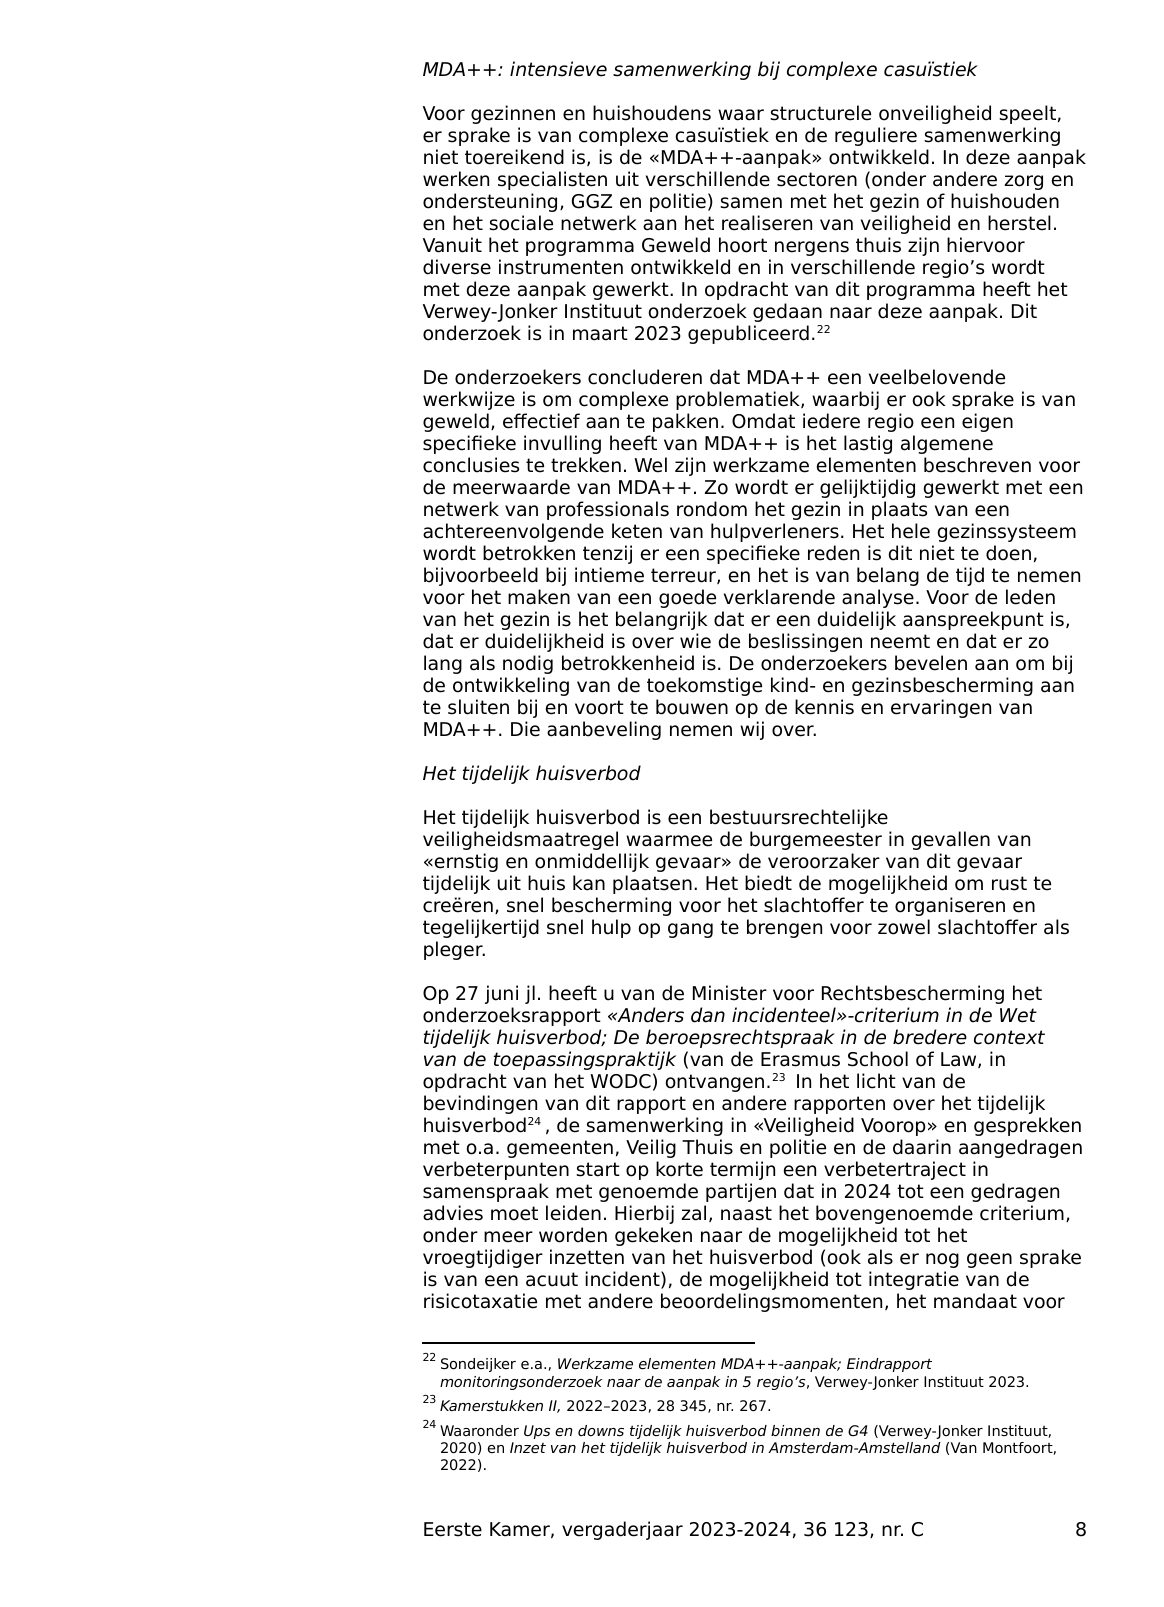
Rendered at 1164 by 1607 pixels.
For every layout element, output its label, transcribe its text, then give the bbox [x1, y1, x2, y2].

text De onderzoekers concluderen dat MDA++ een veelbelovende werkwijze is om complexe problematiek, waarbij er ook sprake is van geweld, effectief aan te pakken. Omdat iedere regio een eigen specifieke invulling heeft van MDA++ is het lastig algemene conclusies te trekken. Wel zijn werkzame elementen beschreven voor de meerwaarde van MDA++. Zo wordt er gelijktijdig gewerkt met een netwerk van professionals rondom het gezin in plaats van een achtereenvolgende keten van hulpverleners. Het hele gezinssysteem wordt betrokken tenzij er een specifieke reden is dit niet te doen, bijvoorbeeld bij intieme terreur, en het is van belang de tijd te nemen voor het maken van een goede verklarende analyse. Voor de leden van het gezin is het belangrijk dat er een duidelijk aanspreekpunt is, dat er duidelijkheid is over wie de beslissingen neemt en dat er zo lang als nodig betrokkenheid is. De onderzoekers bevelen aan om bij de ontwikkeling van de toekomstige kind- en gezinsbescherming aan te sluiten bij en voort te bouwen op de kennis en ervaringen van MDA++. Die aanbeveling nemen wij over. [422, 367, 1087, 741]
subtitle MDA++: intensieve samenwerking bij complexe casuïstiek [422, 59, 1087, 81]
text Kamerstukken II, 2022–2023, 28 345, nr. 267. [422, 1393, 1087, 1416]
text Op 27 juni jl. heeft u van de Minister voor Rechtsbescherming het onderzoeksrapport «Anders dan incidenteel»-criterium in de Wet tijdelijk huisverbod; De beroepsrechtspraak in de bredere context van de toepassingspraktijk (van de Erasmus School of Law, in opdracht van het WODC) ontvangen. In het licht van de bevindingen van dit rapport en andere rapporten over het tijdelijk huisverbod, de samenwerking in «Veiligheid Voorop» en gesprekken met o.a. gemeenten, Veilig Thuis en politie en de daarin aangedragen verbeterpunten start op korte termijn een verbetertraject in samenspraak met genoemde partijen dat in 2024 tot een gedragen advies moet leiden. Hierbij zal, naast het bovengenoemde criterium, onder meer worden gekeken naar de mogelijkheid tot het vroegtijdiger inzetten van het huisverbod (ook als er nog geen sprake is van een acuut incident), de mogelijkheid tot integratie van de risicotaxatie met andere beoordelingsmomenten, het mandaat voor [422, 983, 1087, 1313]
subtitle Het tijdelijk huisverbod [422, 763, 1087, 785]
text Het tijdelijk huisverbod is een bestuursrechtelijke veiligheidsmaatregel waarmee de burgemeester in gevallen van «ernstig en onmiddellijk gevaar» de veroorzaker van dit gevaar tijdelijk uit huis kan plaatsen. Het biedt de mogelijkheid om rust te creëren, snel bescherming voor het slachtoffer te organiseren en tegelijkertijd snel hulp op gang te brengen voor zowel slachtoffer als pleger. [422, 807, 1087, 961]
text Waaronder Ups en downs tijdelijk huisverbod binnen de G4 (Verwey-Jonker Instituut, 2020) en Inzet van het tijdelijk huisverbod in Amsterdam-Amstelland (Van Montfoort, 2022). [422, 1418, 1087, 1474]
text Voor gezinnen en huishoudens waar structurele onveiligheid speelt, er sprake is van complexe casuïstiek en de reguliere samenwerking niet toereikend is, is de «MDA++-aanpak» ontwikkeld. In deze aanpak werken specialisten uit verschillende sectoren (onder andere zorg en ondersteuning, GGZ en politie) samen met het gezin of huishouden en het sociale netwerk aan het realiseren van veiligheid en herstel. Vanuit het programma Geweld hoort nergens thuis zijn hiervoor diverse instrumenten ontwikkeld en in verschillende regio’s wordt met deze aanpak gewerkt. In opdracht van dit programma heeft het Verwey-Jonker Instituut onderzoek gedaan naar deze aanpak. Dit onderzoek is in maart 2023 gepubliceerd. [422, 103, 1087, 345]
text Sondeijker e.a., Werkzame elementen MDA++-aanpak; Eindrapport monitoringsonderzoek naar de aanpak in 5 regio’s, Verwey-Jonker Instituut 2023. [422, 1352, 1087, 1391]
